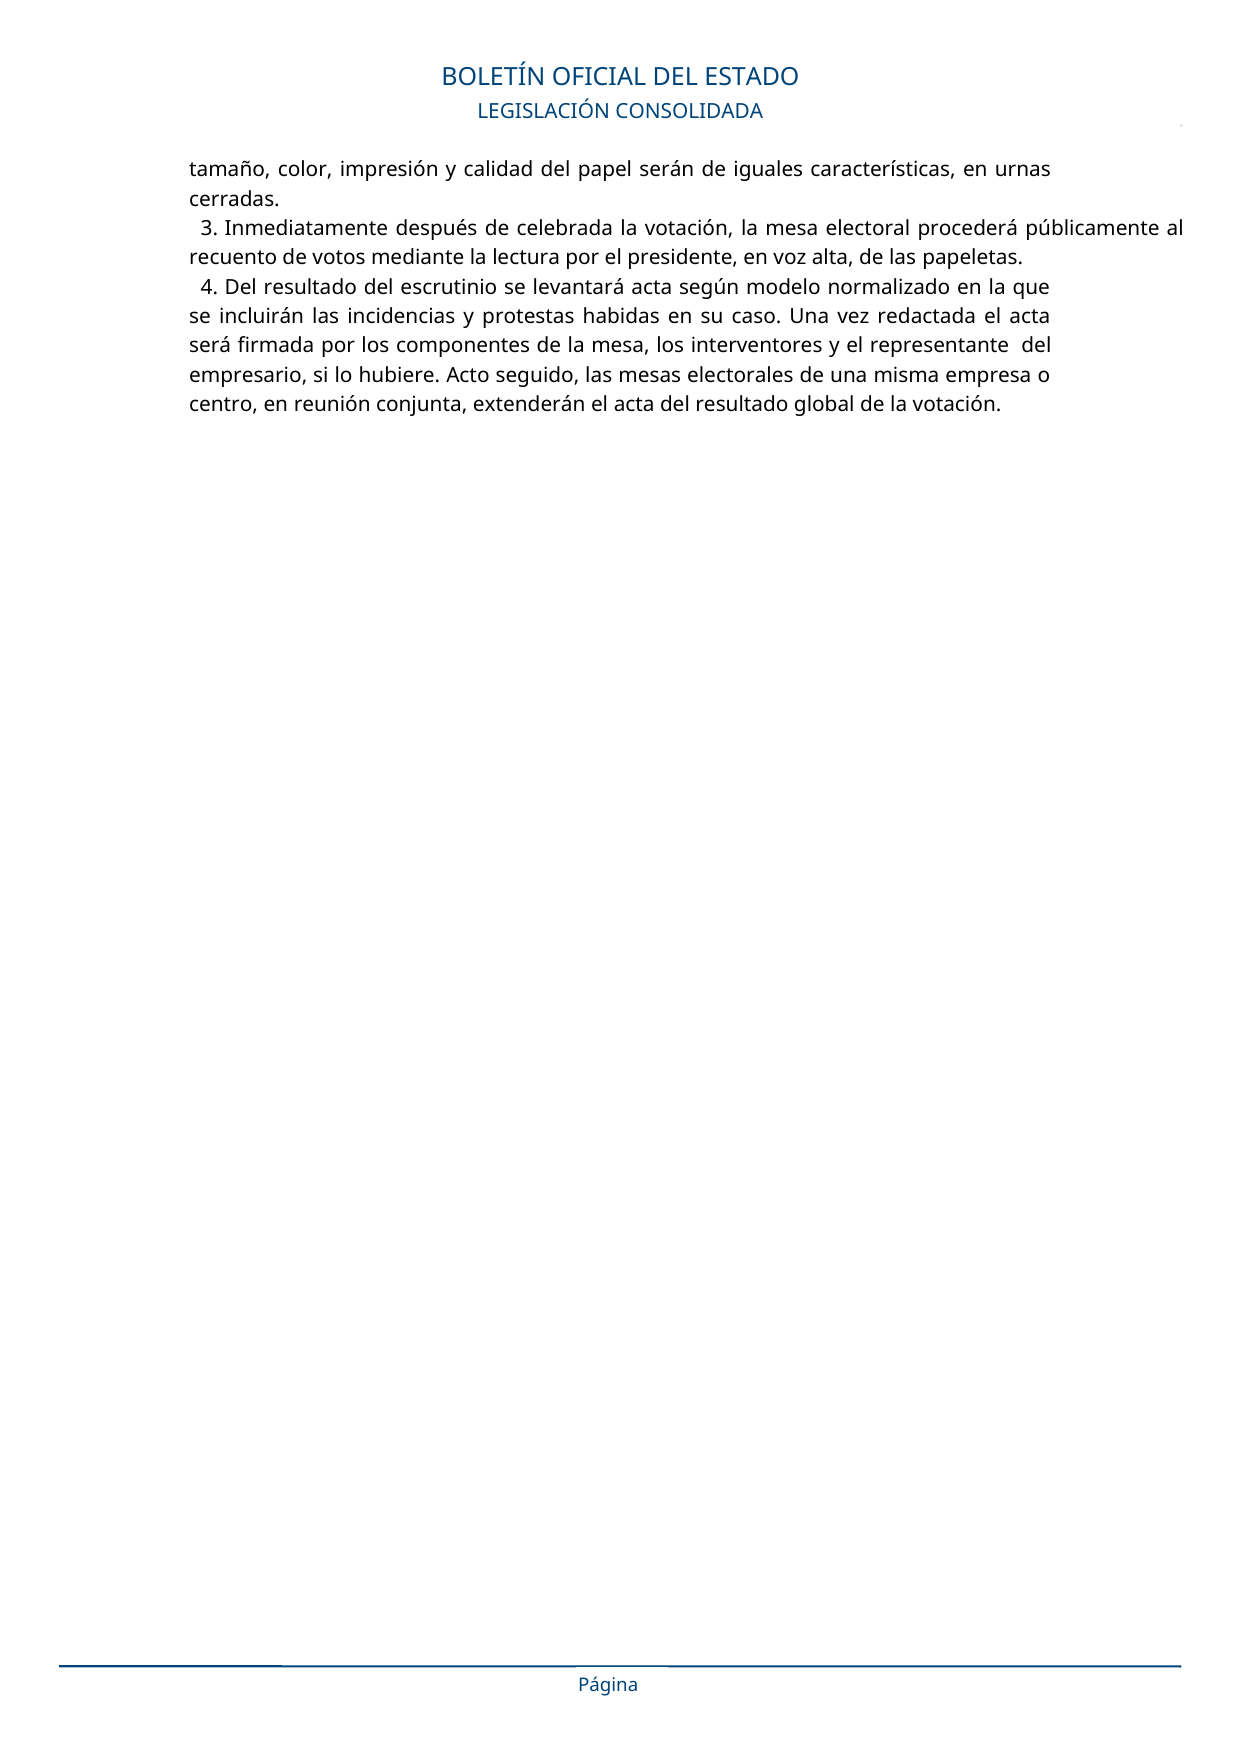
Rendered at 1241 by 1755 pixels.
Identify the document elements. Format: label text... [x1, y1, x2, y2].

list Del resultado del escrutinio se levantará acta según modelo normalizado en la que se incluirán las incidencias y protestas habidas en su caso. Una vez redactada el acta será firmada por los componentes de la mesa, los interventores y el representante del empresario, si lo hubiere. Acto seguido, las mesas electorales de una misma empresa o centro, en reunión conjunta, extenderán el acta del resultado global de la votación. [165, 272, 1052, 417]
list Inmediatamente después de celebrada la votación, la mesa electoral procederá públicamente al recuento de votos mediante la lectura por el presidente, en voz alta, de las papeletas. [165, 213, 1184, 271]
list tamaño, color, impresión y calidad del papel serán de iguales características, en urnas cerradas. [165, 154, 1052, 212]
